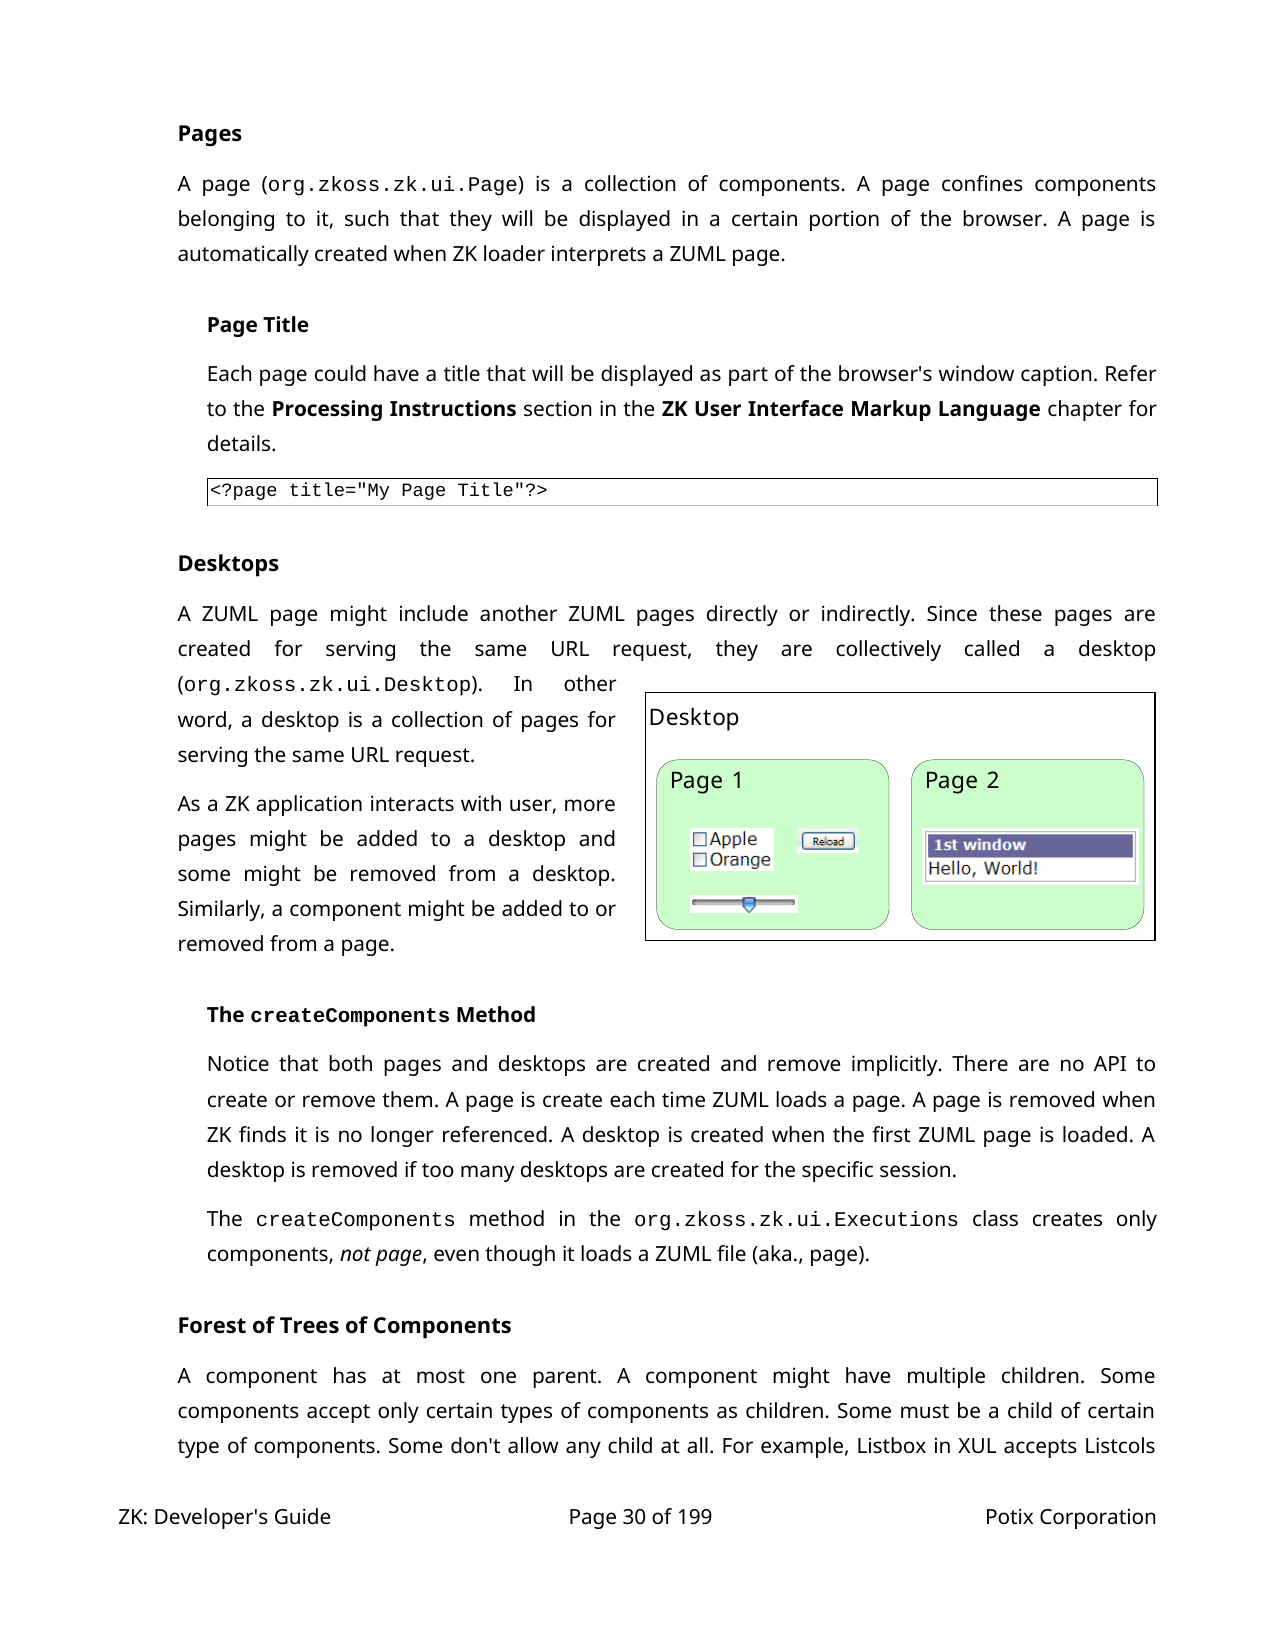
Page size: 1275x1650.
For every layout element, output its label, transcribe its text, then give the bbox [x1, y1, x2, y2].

subtitle Forest of Trees of Components [177, 1310, 1157, 1340]
text Notice that both pages and desktops are created and remove implicitly. There are no API to create or remove them. A page is create each time ZUML loads a page. A page is removed when ZK finds it is no longer referenced. A desktop is created when the first ZUML page is loaded. A desktop is removed if too many desktops are created for the specific session. [207, 1049, 1157, 1183]
text The createComponents method in the org.zkoss.zk.ui.Executions class creates only components, not page, even though it loads a ZUML file (aka., page). [207, 1204, 1157, 1268]
text A component has at most one parent. A component might have multiple children. Some components accept only certain types of components as children. Some must be a child of certain type of components. Some don't allow any child at all. For example, Listbox in XUL accepts Listcols [177, 1361, 1157, 1459]
text A page (org.zkoss.zk.ui.Page) is a collection of components. A page confines components belonging to it, such that they will be displayed in a certain portion of the browser. A page is automatically created when ZK loader interprets a ZUML page. [177, 169, 1157, 268]
text <?page title="My Page Title"?> [208, 479, 1157, 505]
subtitle Page Title [207, 310, 1157, 338]
text As a ZK application interacts with user, more pages might be added to a desktop and some might be removed from a desktop. Similarly, a component might be added to or removed from a page. [177, 789, 1157, 958]
subtitle Pages [177, 118, 1157, 148]
subtitle Desktops [177, 548, 1157, 578]
subtitle The createComponents Method [207, 1000, 1157, 1029]
text Each page could have a title that will be displayed as part of the browser's window caption. Refer to the Processing Instructions section in the ZK User Interface Markup Language chapter for details. [207, 359, 1157, 458]
text A ZUML page might include another ZUML pages directly or indirectly. Since these pages are created for serving the same URL request, they are collectively called a desktop (org.zkoss.zk.ui.Desktop). In other word, a desktop is a collection of pages for serving the same URL request. [177, 599, 1157, 768]
